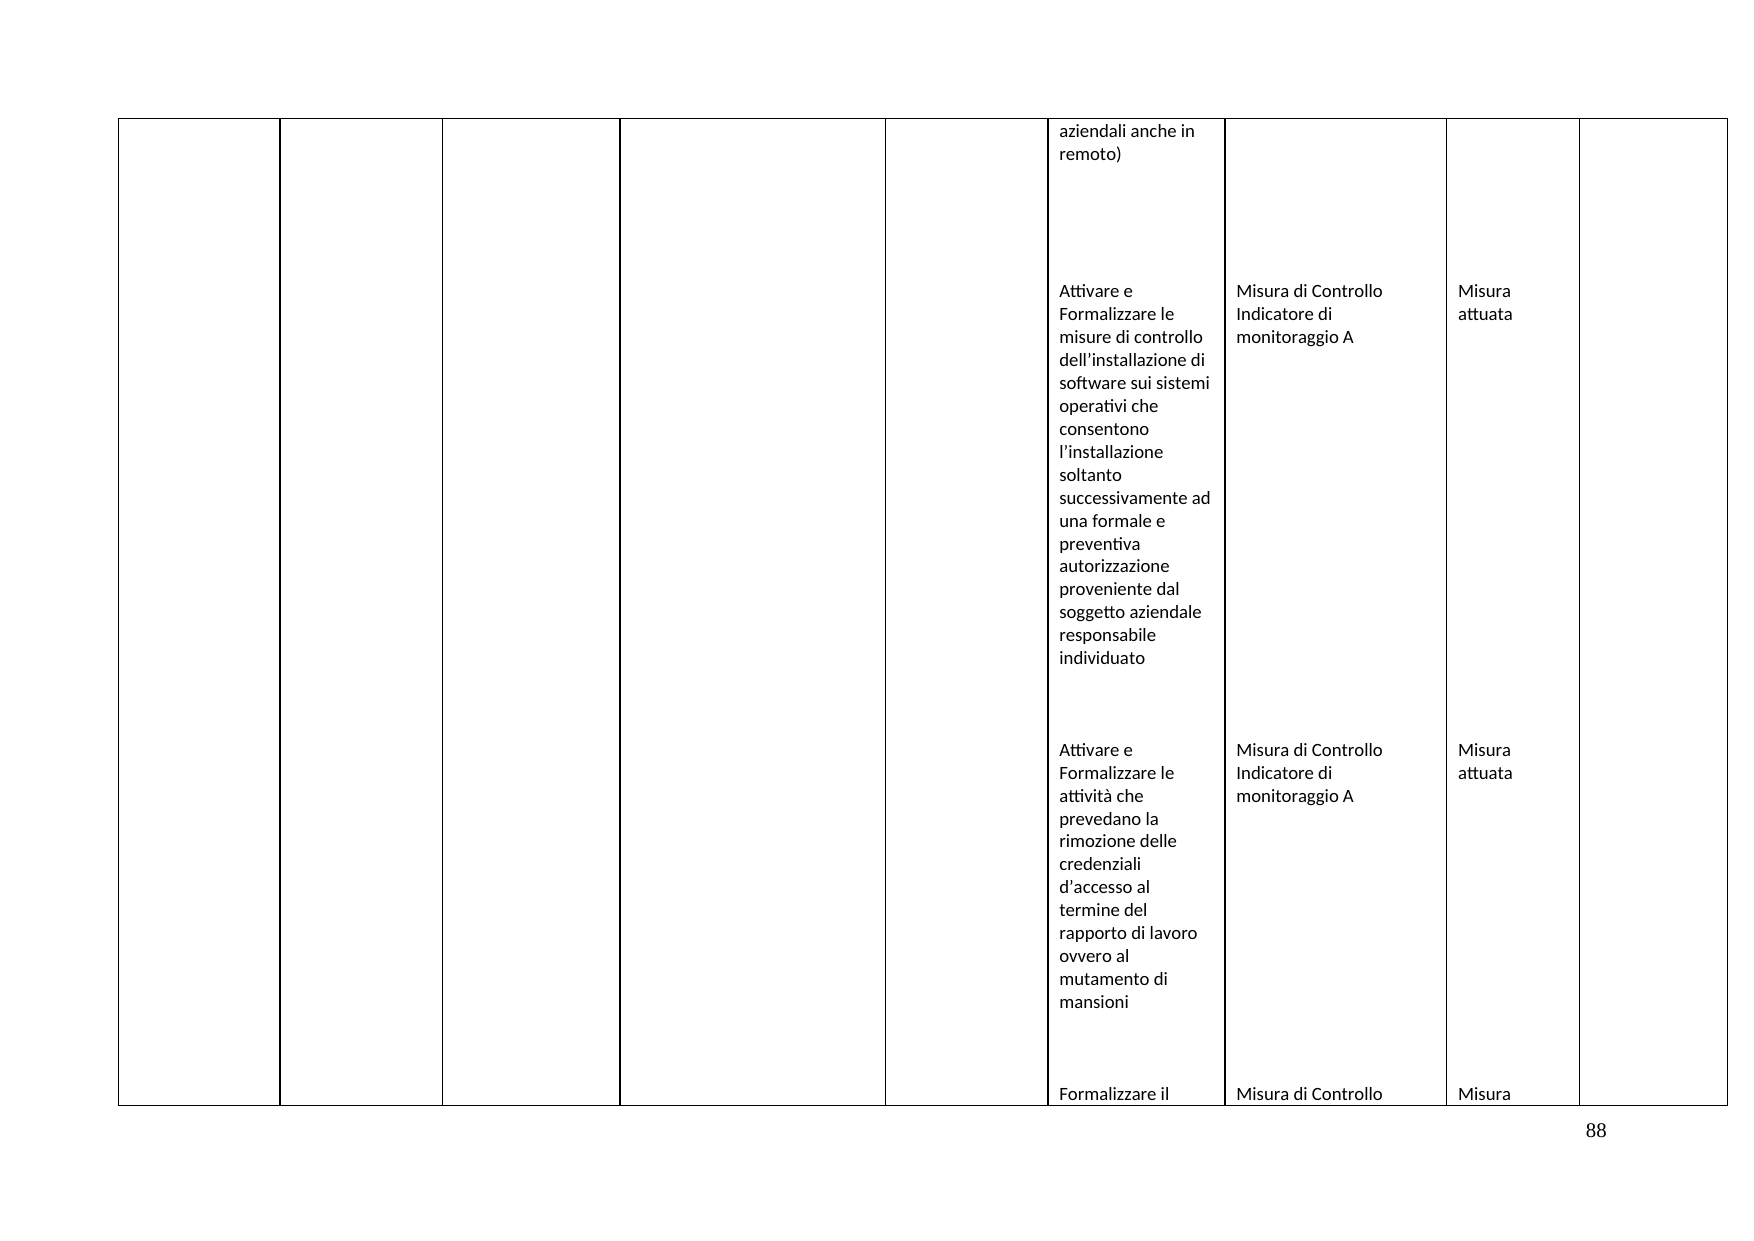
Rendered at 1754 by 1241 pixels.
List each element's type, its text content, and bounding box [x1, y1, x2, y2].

table_cell [119, 119, 279, 1104]
table_cell Misura di Controllo Indicatore di monitoraggio A Misura di Controllo Indicatore di monitoraggio A Misura di Controllo [1226, 119, 1446, 1104]
table_cell [281, 119, 442, 1104]
table_cell Misura attuata Misura attuata Misura [1447, 119, 1579, 1104]
table_cell [1580, 119, 1727, 1104]
table_cell [886, 119, 1047, 1104]
table_cell [621, 119, 885, 1104]
table_cell [443, 119, 619, 1104]
table_cell aziendali anche in remoto) Attivare e Formalizzare le misure di controllo dell’installazione di software sui sistemi operativi che consentono l’installazione soltanto successivamente ad una formale e preventiva autorizzazione proveniente dal soggetto aziendale responsabile individuato Attivare e Formalizzare le attività che prevedano la rimozione delle credenziali d’accesso al termine del rapporto di lavoro ovvero al mutamento di mansioni Formalizzare il [1049, 119, 1224, 1104]
